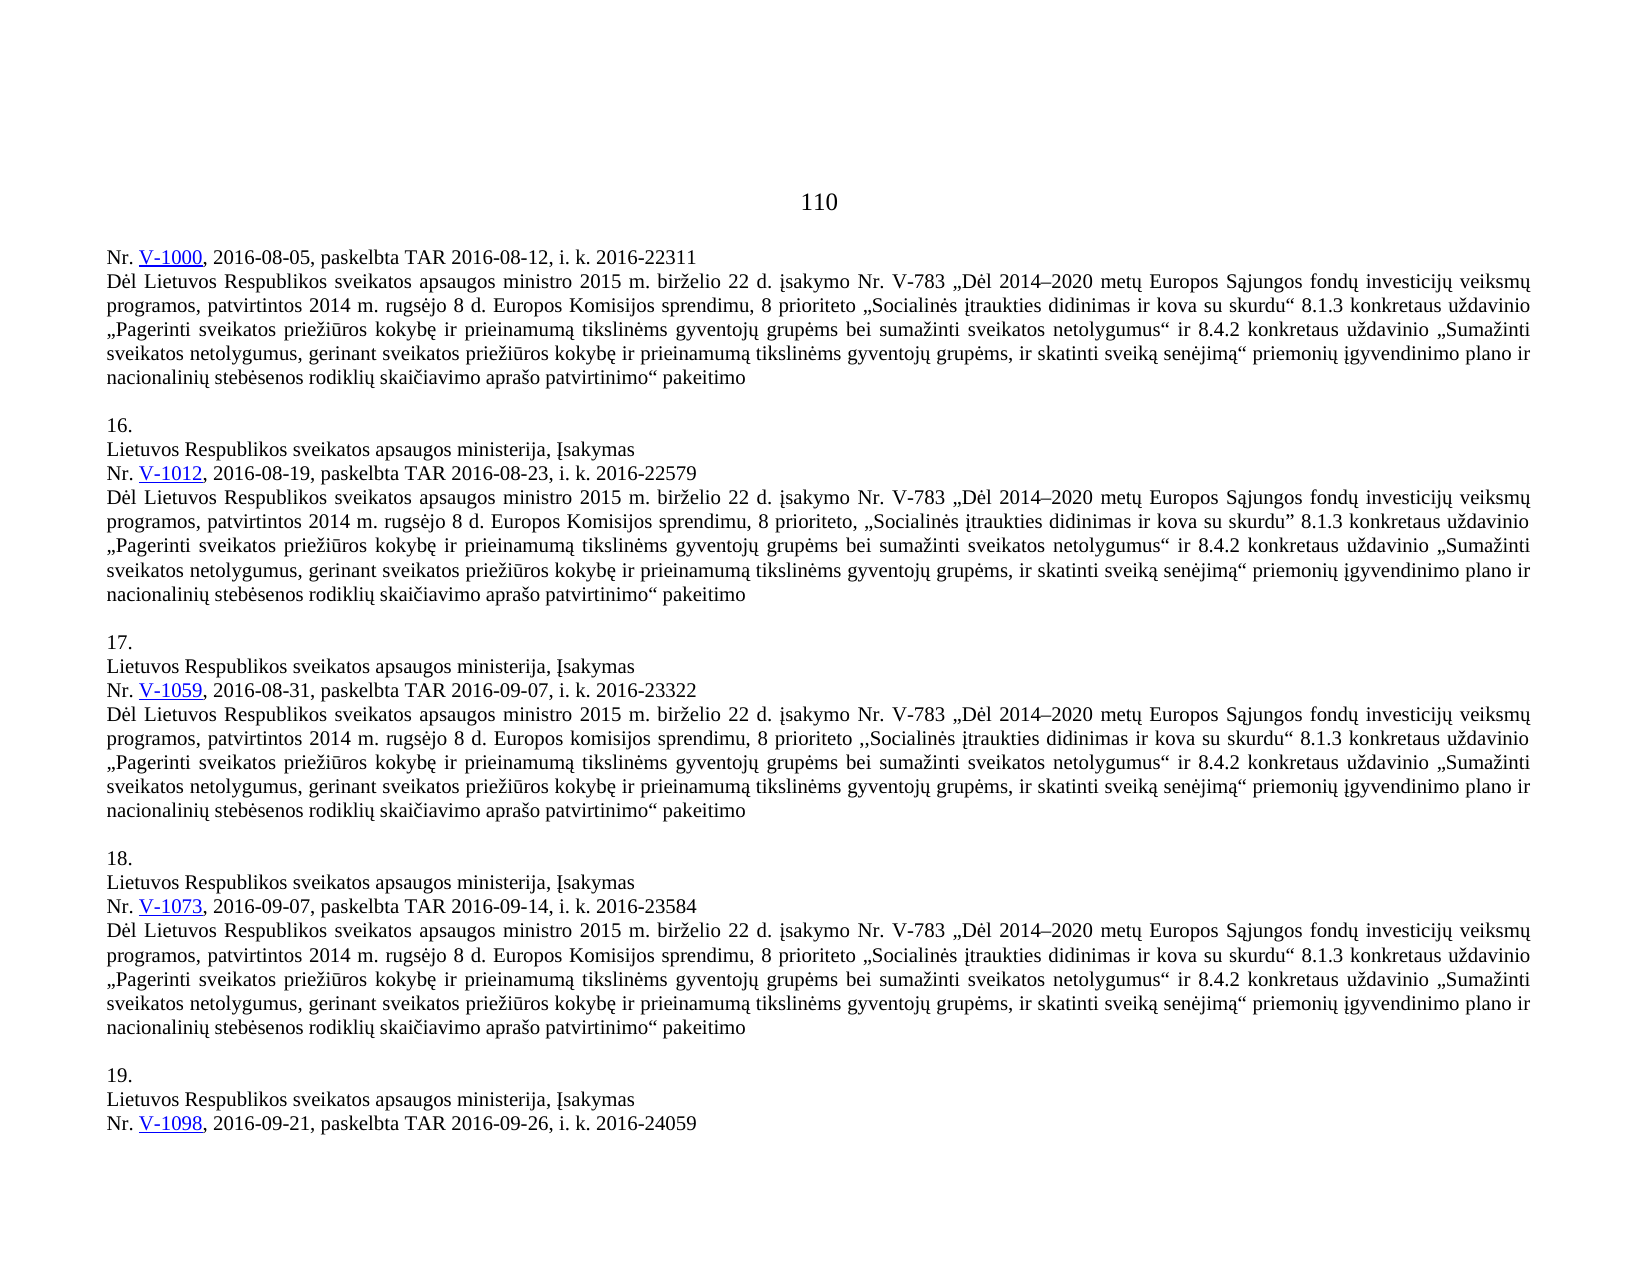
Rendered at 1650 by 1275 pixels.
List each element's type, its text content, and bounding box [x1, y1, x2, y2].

text 19. [106, 1063, 1532, 1087]
text Dėl Lietuvos Respublikos sveikatos apsaugos ministro 2015 m. birželio 22 d. įsakymo Nr. V-783 „Dėl 2014–2020 metų Europos Sąjungos fondų investicijų veiksmų programos, patvirtintos 2014 m. rugsėjo 8 d. Europos komisijos sprendimu, 8 prioriteto ,,Socialinės įtraukties didinimas ir kova su skurdu“ 8.1.3 konkretaus uždavinio „Pagerinti sveikatos priežiūros kokybę ir prieinamumą tikslinėms gyventojų grupėms bei sumažinti sveikatos netolygumus“ ir 8.4.2 konkretaus uždavinio „Sumažinti sveikatos netolygumus, gerinant sveikatos priežiūros kokybę ir prieinamumą tikslinėms gyventojų grupėms, ir skatinti sveiką senėjimą“ priemonių įgyvendinimo plano ir nacionalinių stebėsenos rodiklių skaičiavimo aprašo patvirtinimo“ pakeitimo [106, 702, 1532, 822]
text Nr. V-1000, 2016-08-05, paskelbta TAR 2016-08-12, i. k. 2016-22311 [106, 245, 1532, 269]
text Dėl Lietuvos Respublikos sveikatos apsaugos ministro 2015 m. birželio 22 d. įsakymo Nr. V-783 „Dėl 2014–2020 metų Europos Sąjungos fondų investicijų veiksmų programos, patvirtintos 2014 m. rugsėjo 8 d. Europos Komisijos sprendimu, 8 prioriteto, „Socialinės įtraukties didinimas ir kova su skurdu” 8.1.3 konkretaus uždavinio „Pagerinti sveikatos priežiūros kokybę ir prieinamumą tikslinėms gyventojų grupėms bei sumažinti sveikatos netolygumus“ ir 8.4.2 konkretaus uždavinio „Sumažinti sveikatos netolygumus, gerinant sveikatos priežiūros kokybę ir prieinamumą tikslinėms gyventojų grupėms, ir skatinti sveiką senėjimą“ priemonių įgyvendinimo plano ir nacionalinių stebėsenos rodiklių skaičiavimo aprašo patvirtinimo“ pakeitimo [106, 485, 1532, 606]
text Nr. V-1059, 2016-08-31, paskelbta TAR 2016-09-07, i. k. 2016-23322 [106, 678, 1532, 702]
text Nr. V-1098, 2016-09-21, paskelbta TAR 2016-09-26, i. k. 2016-24059 [106, 1111, 1532, 1135]
text 17. [106, 630, 1532, 654]
text Lietuvos Respublikos sveikatos apsaugos ministerija, Įsakymas [106, 1087, 1532, 1111]
text Dėl Lietuvos Respublikos sveikatos apsaugos ministro 2015 m. birželio 22 d. įsakymo Nr. V-783 „Dėl 2014–2020 metų Europos Sąjungos fondų investicijų veiksmų programos, patvirtintos 2014 m. rugsėjo 8 d. Europos Komisijos sprendimu, 8 prioriteto „Socialinės įtraukties didinimas ir kova su skurdu“ 8.1.3 konkretaus uždavinio „Pagerinti sveikatos priežiūros kokybę ir prieinamumą tikslinėms gyventojų grupėms bei sumažinti sveikatos netolygumus“ ir 8.4.2 konkretaus uždavinio „Sumažinti sveikatos netolygumus, gerinant sveikatos priežiūros kokybę ir prieinamumą tikslinėms gyventojų grupėms, ir skatinti sveiką senėjimą“ priemonių įgyvendinimo plano ir nacionalinių stebėsenos rodiklių skaičiavimo aprašo patvirtinimo“ pakeitimo [106, 269, 1532, 389]
text Lietuvos Respublikos sveikatos apsaugos ministerija, Įsakymas [106, 870, 1532, 894]
text Lietuvos Respublikos sveikatos apsaugos ministerija, Įsakymas [106, 654, 1532, 678]
text 18. [106, 846, 1532, 870]
text 16. [106, 413, 1532, 437]
text Nr. V-1012, 2016-08-19, paskelbta TAR 2016-08-23, i. k. 2016-22579 [106, 461, 1532, 485]
text Dėl Lietuvos Respublikos sveikatos apsaugos ministro 2015 m. birželio 22 d. įsakymo Nr. V-783 „Dėl 2014–2020 metų Europos Sąjungos fondų investicijų veiksmų programos, patvirtintos 2014 m. rugsėjo 8 d. Europos Komisijos sprendimu, 8 prioriteto „Socialinės įtraukties didinimas ir kova su skurdu“ 8.1.3 konkretaus uždavinio „Pagerinti sveikatos priežiūros kokybę ir prieinamumą tikslinėms gyventojų grupėms bei sumažinti sveikatos netolygumus“ ir 8.4.2 konkretaus uždavinio „Sumažinti sveikatos netolygumus, gerinant sveikatos priežiūros kokybę ir prieinamumą tikslinėms gyventojų grupėms, ir skatinti sveiką senėjimą“ priemonių įgyvendinimo plano ir nacionalinių stebėsenos rodiklių skaičiavimo aprašo patvirtinimo“ pakeitimo [106, 918, 1532, 1039]
text Nr. V-1073, 2016-09-07, paskelbta TAR 2016-09-14, i. k. 2016-23584 [106, 894, 1532, 918]
text Lietuvos Respublikos sveikatos apsaugos ministerija, Įsakymas [106, 437, 1532, 461]
